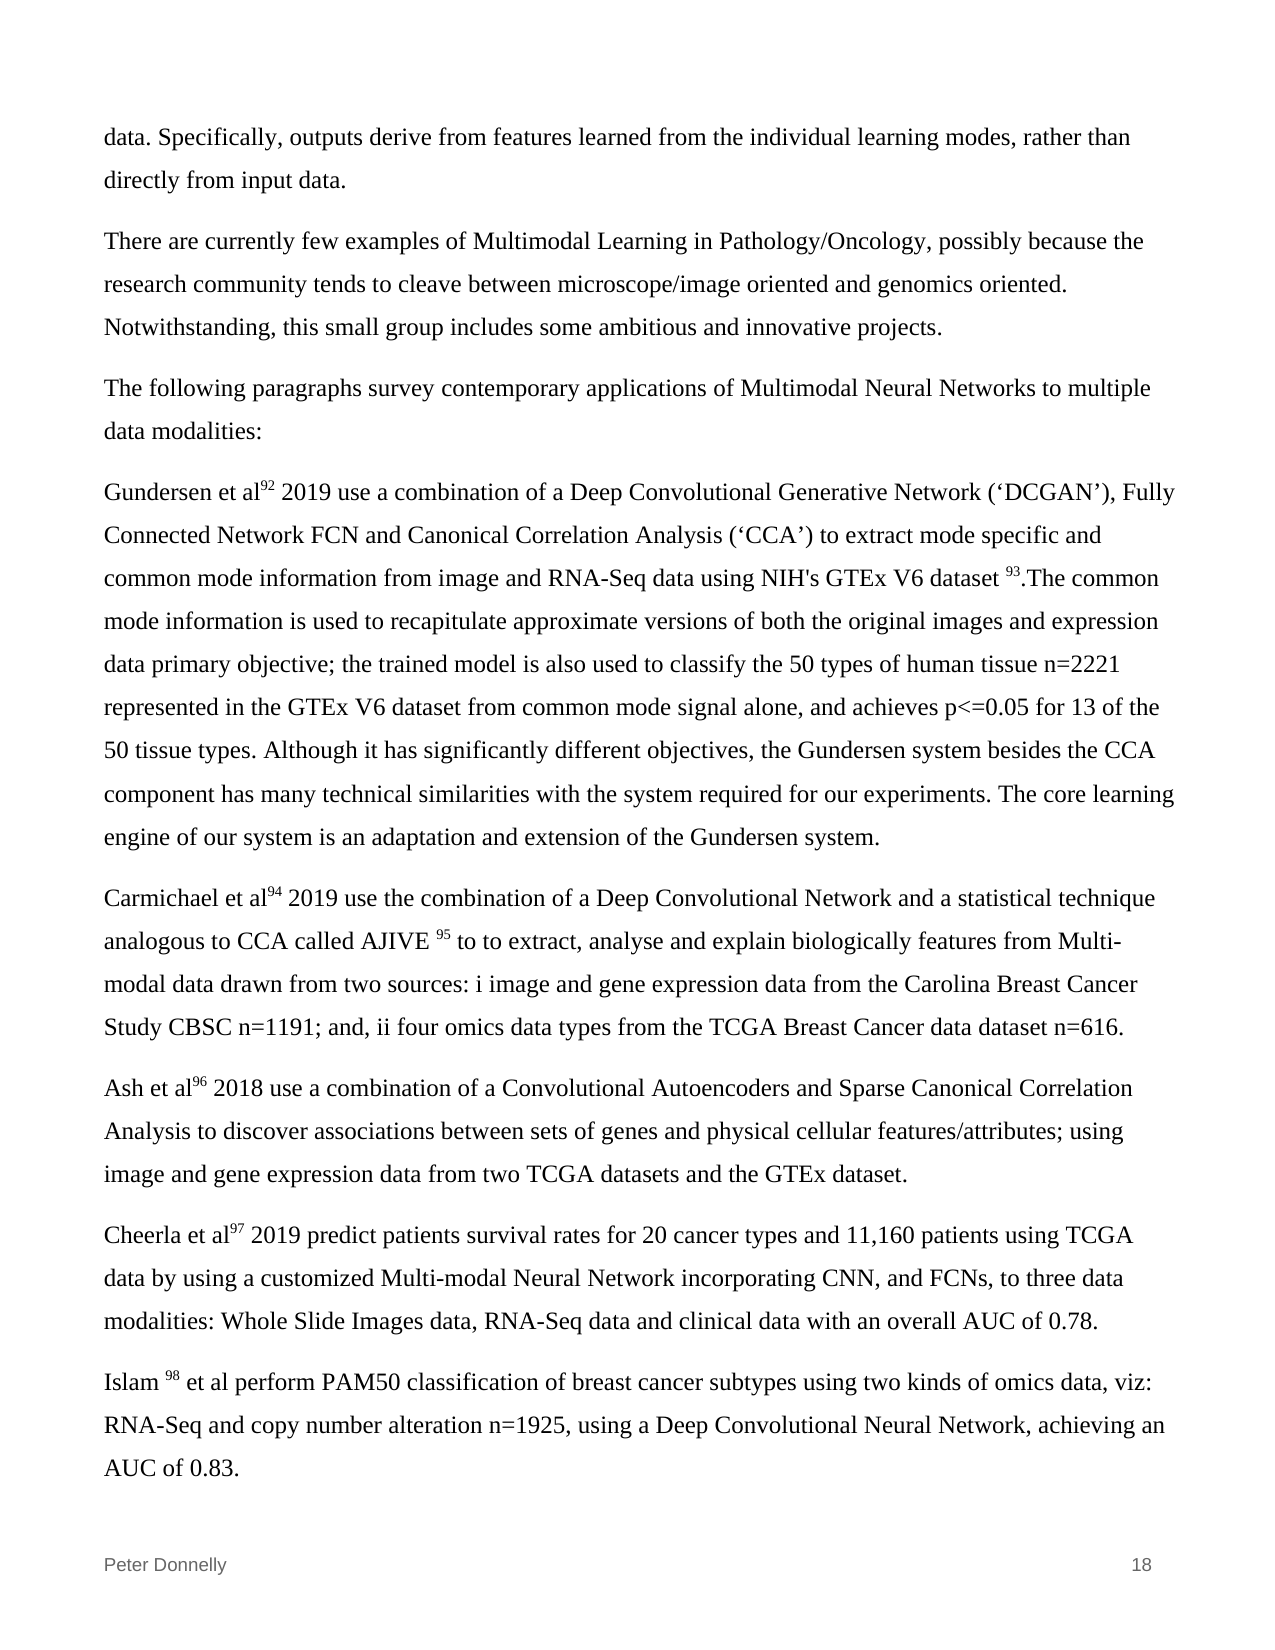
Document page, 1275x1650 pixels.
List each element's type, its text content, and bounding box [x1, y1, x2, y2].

text Gundersen et al 2019 use a combination of a Deep Convolutional Generative Network (‘DCGAN’), Fully Connected Network FCN and Canonical Correlation Analysis (‘CCA’) to extract mode specific and common mode information from image and RNA-Seq data using NIH's GTEx V6 dataset .The common mode information is used to recapitulate approximate versions of both the original images and expression data primary objective; the trained model is also used to classify the 50 types of human tissue n=2221 represented in the GTEx V6 dataset from common mode signal alone, and achieves p<=0.05 for 13 of the 50 tissue types. Although it has significantly different objectives, the Gundersen system besides the CCA component has many technical similarities with the system required for our experiments. The core learning engine of our system is an adaptation and extension of the Gundersen system. [103, 477, 1181, 851]
text data. Specifically, outputs derive from features learned from the individual learning modes, rather than directly from input data. [103, 122, 1181, 194]
text Carmichael et al 2019 use the combination of a Deep Convolutional Network and a statistical technique analogous to CCA called AJIVE to to extract, analyse and explain biologically features from Multi-modal data drawn from two sources: i image and gene expression data from the Carolina Breast Cancer Study CBSC n=1191; and, ii four omics data types from the TCGA Breast Cancer data dataset n=616. [103, 883, 1181, 1041]
text Cheerla et al 2019 predict patients survival rates for 20 cancer types and 11,160 patients using TCGA data by using a customized Multi-modal Neural Network incorporating CNN, and FCNs, to three data modalities: Whole Slide Images data, RNA-Seq data and clinical data with an overall AUC of 0.78. [103, 1220, 1181, 1335]
text Ash et al 2018 use a combination of a Convolutional Autoencoders and Sparse Canonical Correlation Analysis to discover associations between sets of genes and physical cellular features/attributes; using image and gene expression data from two TCGA datasets and the GTEx dataset. [103, 1073, 1181, 1188]
text There are currently few examples of Multimodal Learning in Pathology/Oncology, possibly because the research community tends to cleave between microscope/image oriented and genomics oriented. Notwithstanding, this small group includes some ambitious and innovative projects. [103, 226, 1181, 341]
text Islam et al perform PAM50 classification of breast cancer subtypes using two kinds of omics data, viz: RNA-Seq and copy number alteration n=1925, using a Deep Convolutional Neural Network, achieving an AUC of 0.83. [103, 1367, 1181, 1482]
text The following paragraphs survey contemporary applications of Multimodal Neural Networks to multiple data modalities: [103, 373, 1181, 445]
